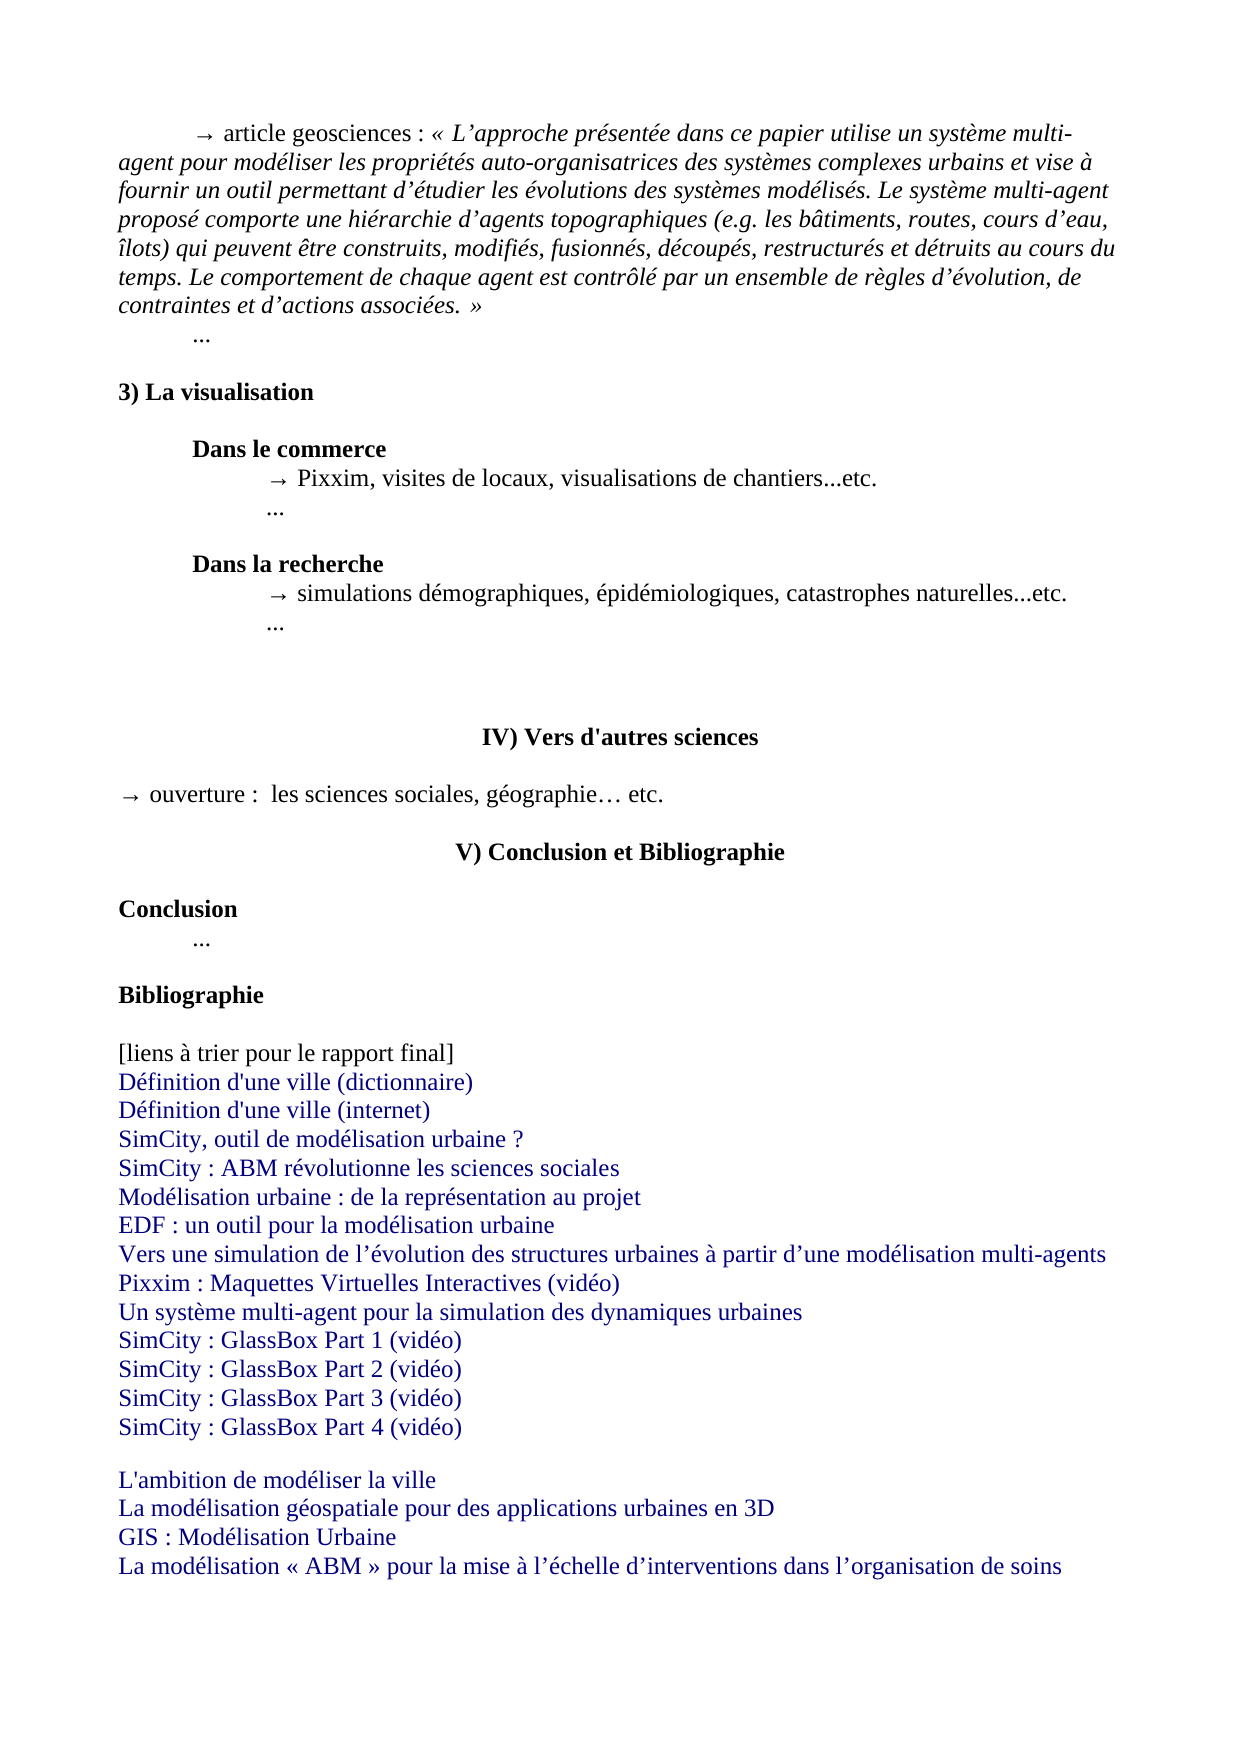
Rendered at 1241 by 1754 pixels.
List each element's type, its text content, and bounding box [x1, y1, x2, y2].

text Modélisation urbaine : de la représentation au projet [118, 1182, 1122, 1211]
text L'ambition de modéliser la ville [118, 1465, 1122, 1493]
text SimCity : GlassBox Part 2 (vidéo) [118, 1354, 1122, 1383]
text V) Conclusion et Bibliographie [118, 837, 1122, 866]
text Dans le commerce [118, 434, 1122, 463]
text La modélisation géospatiale pour des applications urbaines en 3D [118, 1493, 1122, 1522]
text ... [118, 923, 1122, 952]
text ... [118, 492, 1122, 521]
text GIS : Modélisation Urbaine [118, 1522, 1122, 1551]
text Dans la recherche [118, 549, 1122, 578]
text IV) Vers d'autres sciences [118, 722, 1122, 751]
text Définition d'une ville (internet) [118, 1096, 1122, 1124]
text SimCity : GlassBox Part 4 (vidéo) [118, 1412, 1122, 1441]
text EDF : un outil pour la modélisation urbaine [118, 1211, 1122, 1239]
text → article geosciences : « L’approche présentée dans ce papier utilise un système multi-agent pour modéliser les propriétés auto-organisatrices des systèmes complexes urbains et vise à fournir un outil permettant d’étudier les évolutions des systèmes modélisés. Le système multi-agent proposé comporte une hiérarchie d’agents topographiques (e.g. les bâtiments, routes, cours d’eau, îlots) qui peuvent être construits, modifiés, fusionnés, découpés, restructurés et détruits au cours du temps. Le comportement de chaque agent est contrôlé par un ensemble de règles d’évolution, de contraintes et d’actions associées. » [118, 118, 1122, 319]
text Conclusion [118, 894, 1122, 923]
text → simulations démographiques, épidémiologiques, catastrophes naturelles...etc. [118, 578, 1122, 607]
text → ouverture : les sciences sociales, géographie… etc. [118, 779, 1122, 808]
text → Pixxim, visites de locaux, visualisations de chantiers...etc. [118, 463, 1122, 492]
text ... [118, 319, 1122, 348]
text SimCity : ABM révolutionne les sciences sociales [118, 1153, 1122, 1182]
text La modélisation « ABM » pour la mise à l’échelle d’interventions dans l’organisation de soins [118, 1551, 1122, 1580]
text Un système multi-agent pour la simulation des dynamiques urbaines [118, 1297, 1122, 1326]
text Vers une simulation de l’évolution des structures urbaines à partir d’une modélisation multi-agents [118, 1239, 1122, 1268]
text [liens à trier pour le rapport final] [118, 1038, 1122, 1067]
text Pixxim : Maquettes Virtuelles Interactives (vidéo) [118, 1268, 1122, 1297]
text SimCity : GlassBox Part 3 (vidéo) [118, 1383, 1122, 1412]
text Bibliographie [118, 981, 1122, 1009]
text SimCity, outil de modélisation urbaine ? [118, 1124, 1122, 1153]
text ... [118, 607, 1122, 636]
text SimCity : GlassBox Part 1 (vidéo) [118, 1326, 1122, 1354]
text Définition d'une ville (dictionnaire) [118, 1067, 1122, 1096]
text 3) La visualisation [118, 377, 1122, 406]
